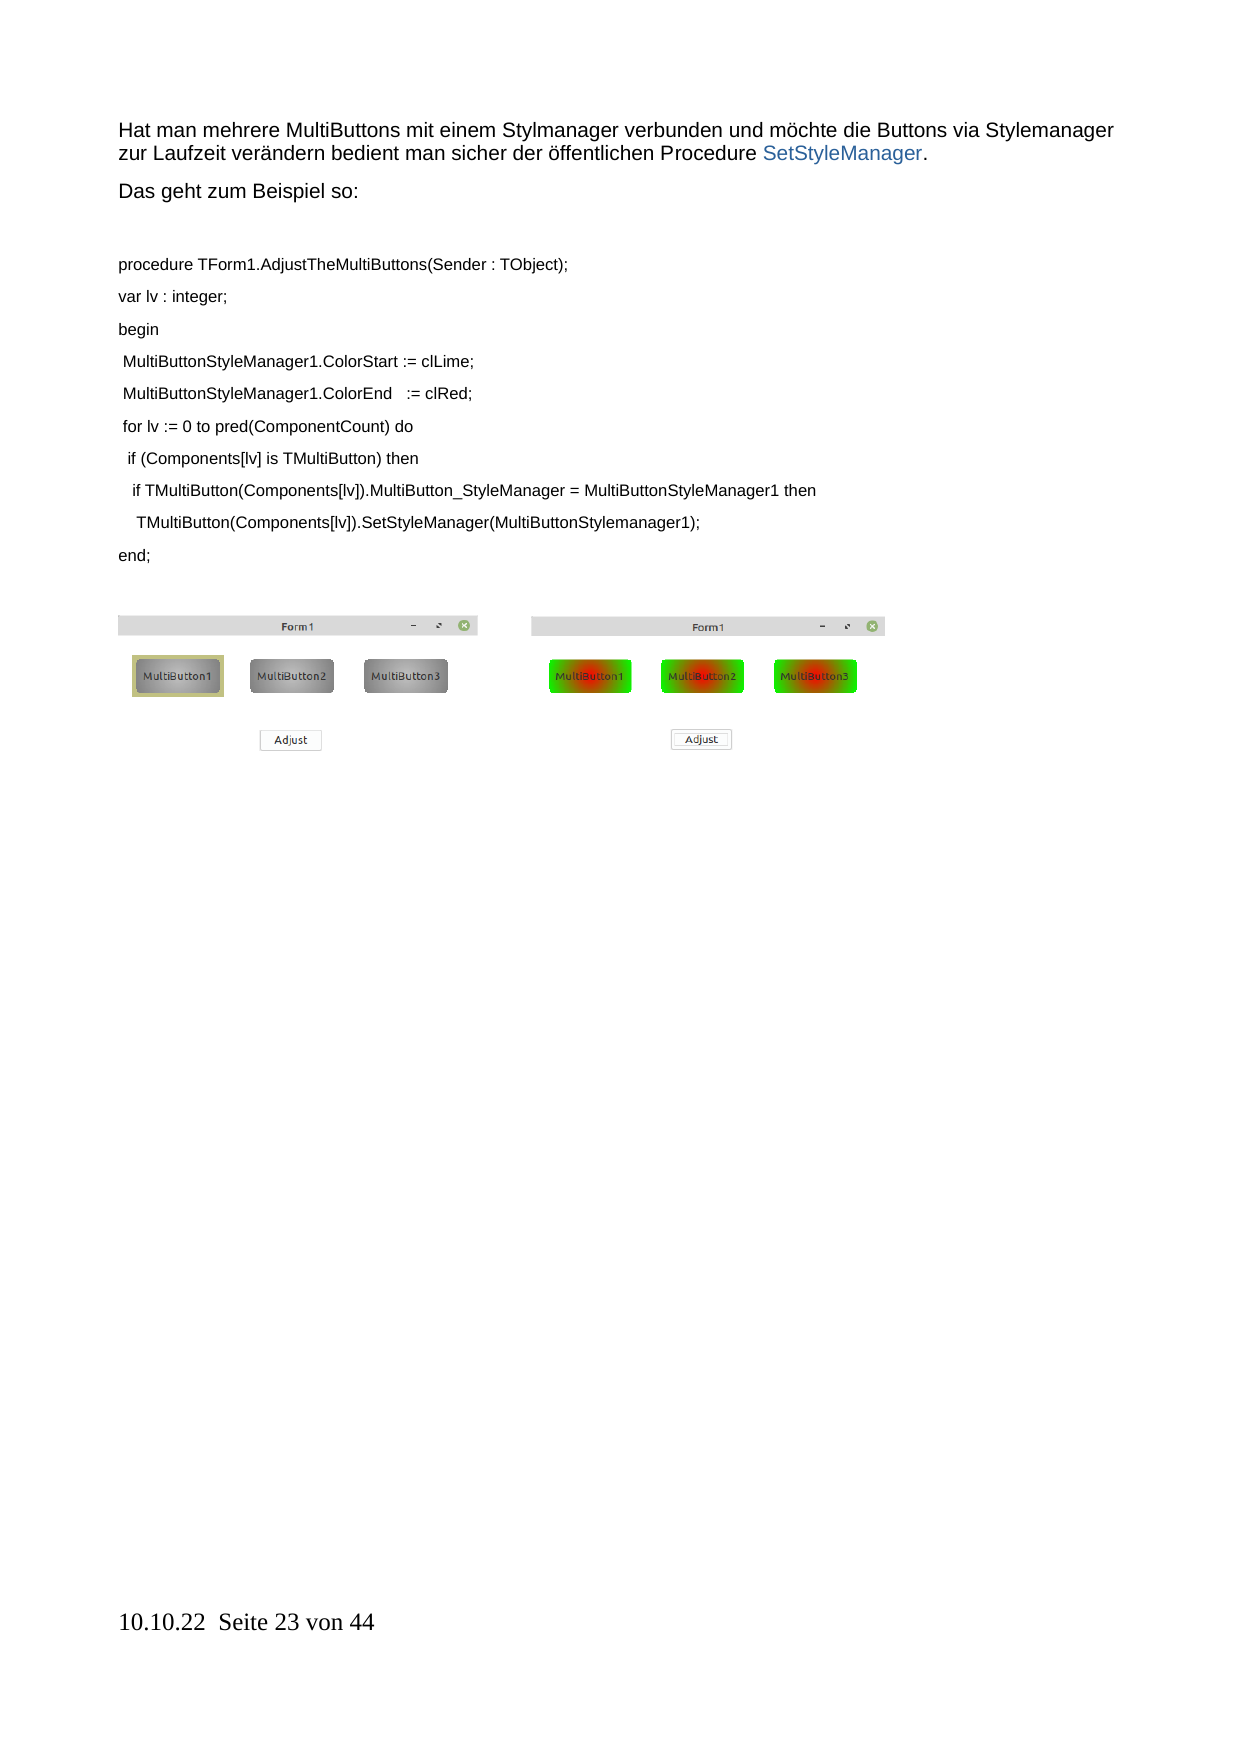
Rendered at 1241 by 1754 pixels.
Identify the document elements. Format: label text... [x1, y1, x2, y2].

picture [118, 615, 478, 772]
text Das geht zum Beispiel so: [118, 180, 1122, 204]
text if (Components[lv] is TMultiButton) then [118, 450, 1122, 468]
text MultiButtonStyleManager1.ColorEnd := clRed; [118, 386, 1122, 403]
text for lv := 0 to pred(ComponentCount) do [118, 418, 1122, 436]
text TMultiButton(Components[lv]).SetStyleManager(MultiButtonStylemanager1); [118, 515, 1122, 532]
text if TMultiButton(Components[lv]).MultiButton_StyleManager = MultiButtonStyleManager1 then [118, 482, 1122, 500]
text Hat man mehrere MultiButtons mit einem Stylmanager verbunden und möchte die Buttons via Stylemanager zur Laufzeit verändern bedient man sicher der öffentlichen Procedure SetStyleManager. [118, 118, 1122, 165]
text end; [118, 547, 1122, 565]
text MultiButtonStyleManager1.ColorStart := clLime; [118, 353, 1122, 371]
text var lv : integer; [118, 289, 1122, 306]
text procedure TForm1.AdjustTheMultiButtons(Sender : TObject); [118, 256, 1122, 274]
picture [531, 616, 885, 771]
text begin [118, 321, 1122, 339]
